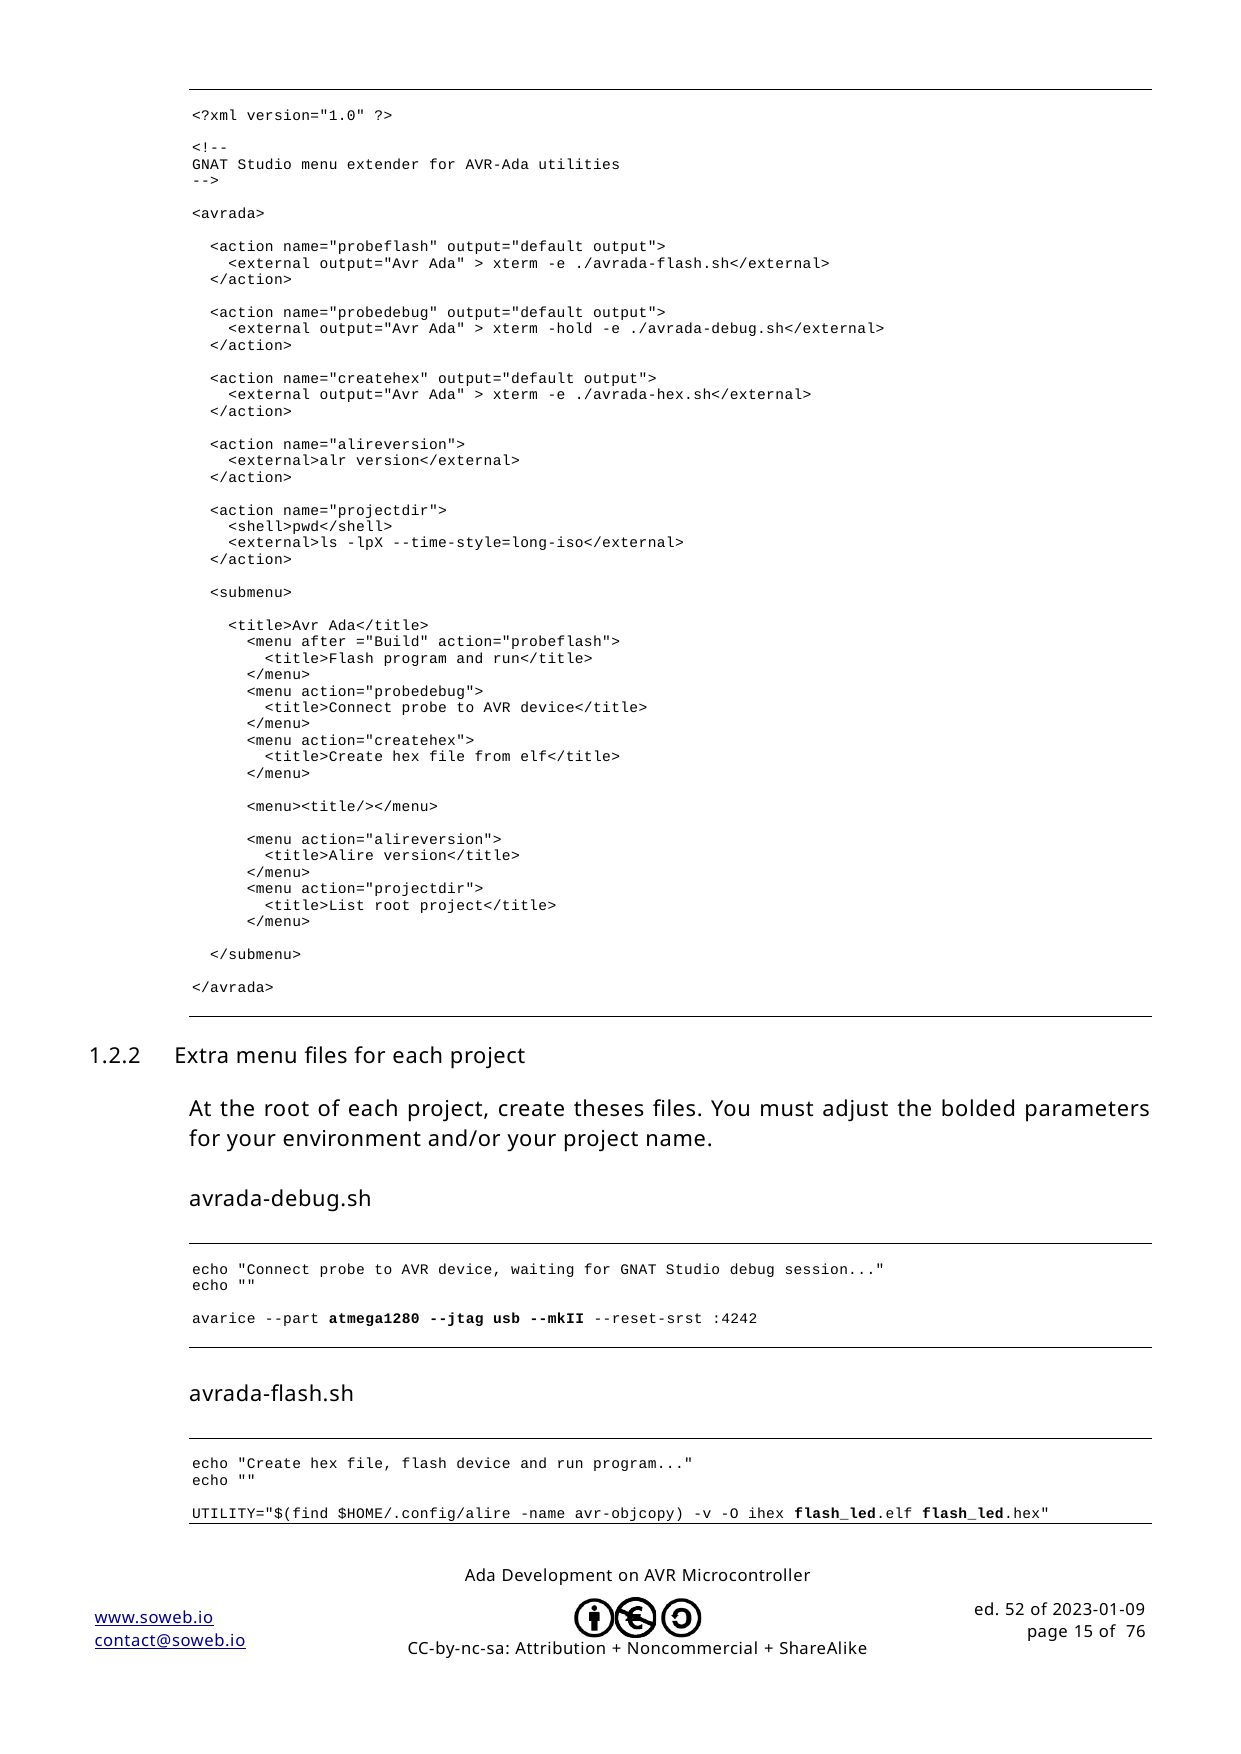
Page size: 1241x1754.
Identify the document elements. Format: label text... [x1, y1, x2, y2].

list <menu><title/></menu> [189, 796, 1152, 816]
list echo "Connect probe to AVR device, waiting for GNAT Studio debug session..." [189, 1244, 1152, 1276]
list </menu> [189, 763, 1152, 783]
list <action name="alireversion"> [189, 434, 1152, 451]
list <external>ls -lpX --time-style=long-iso</external> [189, 533, 1152, 549]
list <title>Connect probe to AVR device</title> [189, 697, 1152, 714]
list echo "" [189, 1470, 1152, 1490]
list <submenu> [189, 582, 1152, 602]
list <title>List root project</title> [189, 895, 1152, 911]
list </action> [189, 401, 1152, 421]
list </menu> [189, 862, 1152, 878]
list <menu action="alireversion"> [189, 829, 1152, 846]
list <menu after ="Build" action="probeflash"> [189, 632, 1152, 648]
list --> [189, 171, 1152, 190]
list UTILITY="$(find $HOME/.config/alire -name avr-objcopy) -v -O ihex flash_led.elf flash_led.hex" [189, 1503, 1152, 1523]
list </menu> [189, 911, 1152, 931]
list </action> [189, 335, 1152, 355]
list <external>alr version</external> [189, 451, 1152, 467]
list <menu action="createhex"> [189, 730, 1152, 747]
list <shell>pwd</shell> [189, 516, 1152, 533]
list </menu> [189, 664, 1152, 681]
list </avrada> [189, 977, 1152, 1016]
list <avrada> [189, 204, 1152, 223]
list <external output="Avr Ada" > xterm -hold -e ./avrada-debug.sh</external> [189, 319, 1152, 335]
text At the root of each project, create theses files. You must adjust the bolded parameters for your environment and/or your project name. [189, 1093, 1152, 1153]
list GNAT Studio menu extender for AVR-Ada utilities [189, 154, 1152, 171]
text avrada-flash.sh [189, 1377, 1152, 1407]
subtitle Extra menu files for each project [88, 1040, 1152, 1081]
text avrada-debug.sh [189, 1183, 1152, 1213]
list <action name="createhex" output="default output"> [189, 368, 1152, 385]
list <action name="projectdir"> [189, 500, 1152, 516]
list <action name="probeflash" output="default output"> [189, 237, 1152, 253]
list <!-- [189, 138, 1152, 154]
list <title>Alire version</title> [189, 846, 1152, 862]
list </action> [189, 467, 1152, 487]
list echo "" [189, 1276, 1152, 1295]
list <title>Avr Ada</title> [189, 615, 1152, 632]
picture [660, 1597, 702, 1638]
list <title>Flash program and run</title> [189, 648, 1152, 664]
list </action> [189, 269, 1152, 289]
list <?xml version="1.0" ?> [189, 90, 1152, 124]
list <menu action="probedebug"> [189, 681, 1152, 697]
list <action name="probedebug" output="default output"> [189, 302, 1152, 319]
list </submenu> [189, 944, 1152, 964]
list <external output="Avr Ada" > xterm -e ./avrada-flash.sh</external> [189, 253, 1152, 269]
list </action> [189, 549, 1152, 569]
list <external output="Avr Ada" > xterm -e ./avrada-hex.sh</external> [189, 385, 1152, 401]
list <title>Create hex file from elf</title> [189, 747, 1152, 763]
list echo "Create hex file, flash device and run program..." [189, 1439, 1152, 1470]
list avarice --part atmega1280 --jtag usb --mkII --reset-srst :4242 [189, 1308, 1152, 1347]
picture [573, 1597, 657, 1638]
list </menu> [189, 714, 1152, 730]
list <menu action="projectdir"> [189, 878, 1152, 895]
